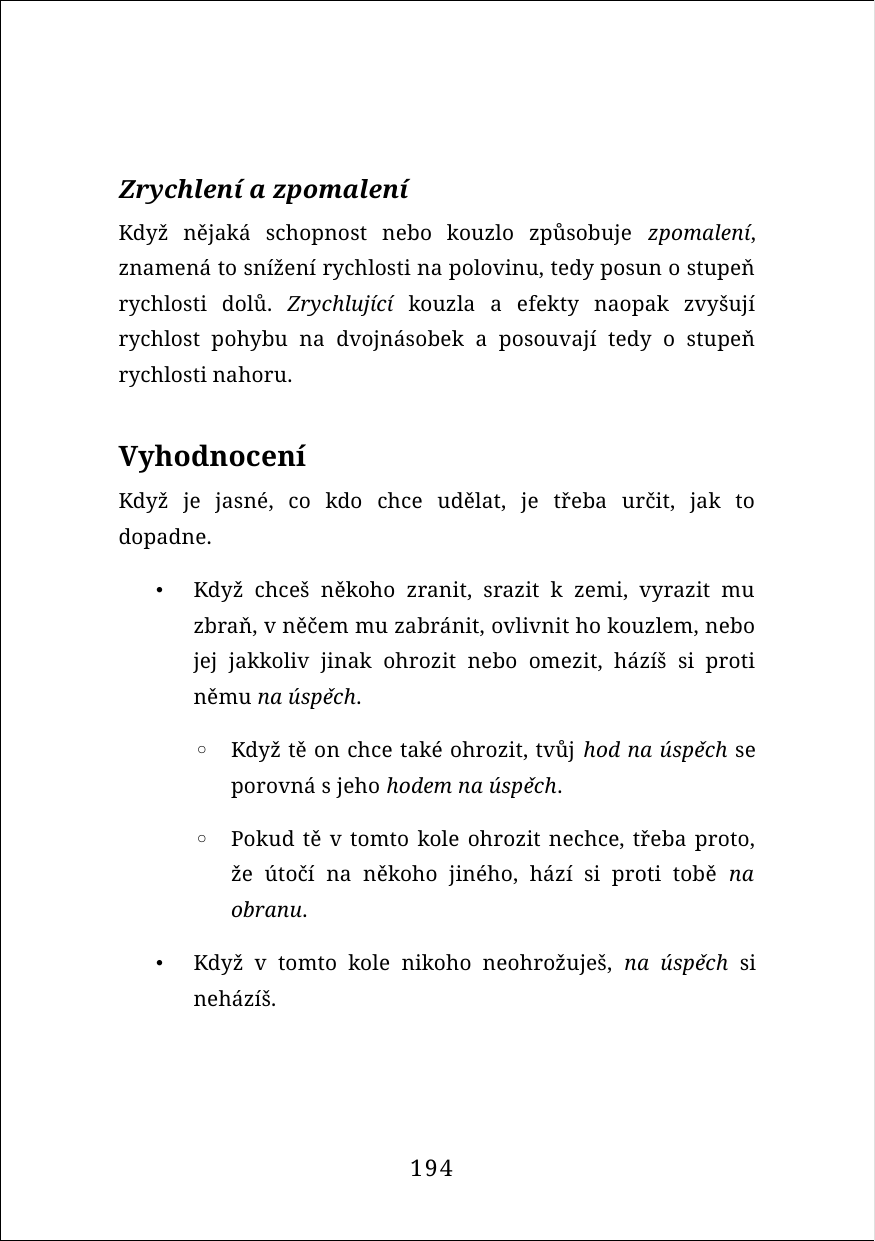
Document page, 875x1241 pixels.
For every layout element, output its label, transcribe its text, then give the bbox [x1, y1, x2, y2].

list Pokud tě v tomto kole ohrozit nechce, třeba proto, že útočí na někoho jiného, hází si proti tobě na obranu. [193, 824, 756, 923]
text Když je jasné, co kdo chce udělat, je třeba určit, jak to dopadne. [118, 487, 756, 551]
text Když nějaká schopnost nebo kouzlo způsobuje zpomalení, znamená to snížení rychlosti na polovinu, tedy posun o stupeň rychlosti dolů. Zrychlující kouzla a efekty naopak zvyšují rychlost pohybu na dvojnásobek a posouvají tedy o stupeň rychlosti nahoru. [118, 218, 756, 388]
subtitle Zrychlení a zpomalení [118, 172, 756, 206]
list Když tě on chce také ohrozit, tvůj hod na úspěch se porovná s jeho hodem na úspěch. [193, 735, 756, 799]
subtitle Vyhodnocení [118, 437, 756, 475]
list Když v tomto kole nikoho neohrožuješ, na úspěch si neházíš. [156, 948, 756, 1012]
list Když chceš někoho zranit, srazit k zemi, vyrazit mu zbraň, v něčem mu zabránit, ovlivnit ho kouzlem, nebo jej jakkoliv jinak ohrozit nebo omezit, házíš si proti němu na úspěch. [156, 575, 756, 710]
